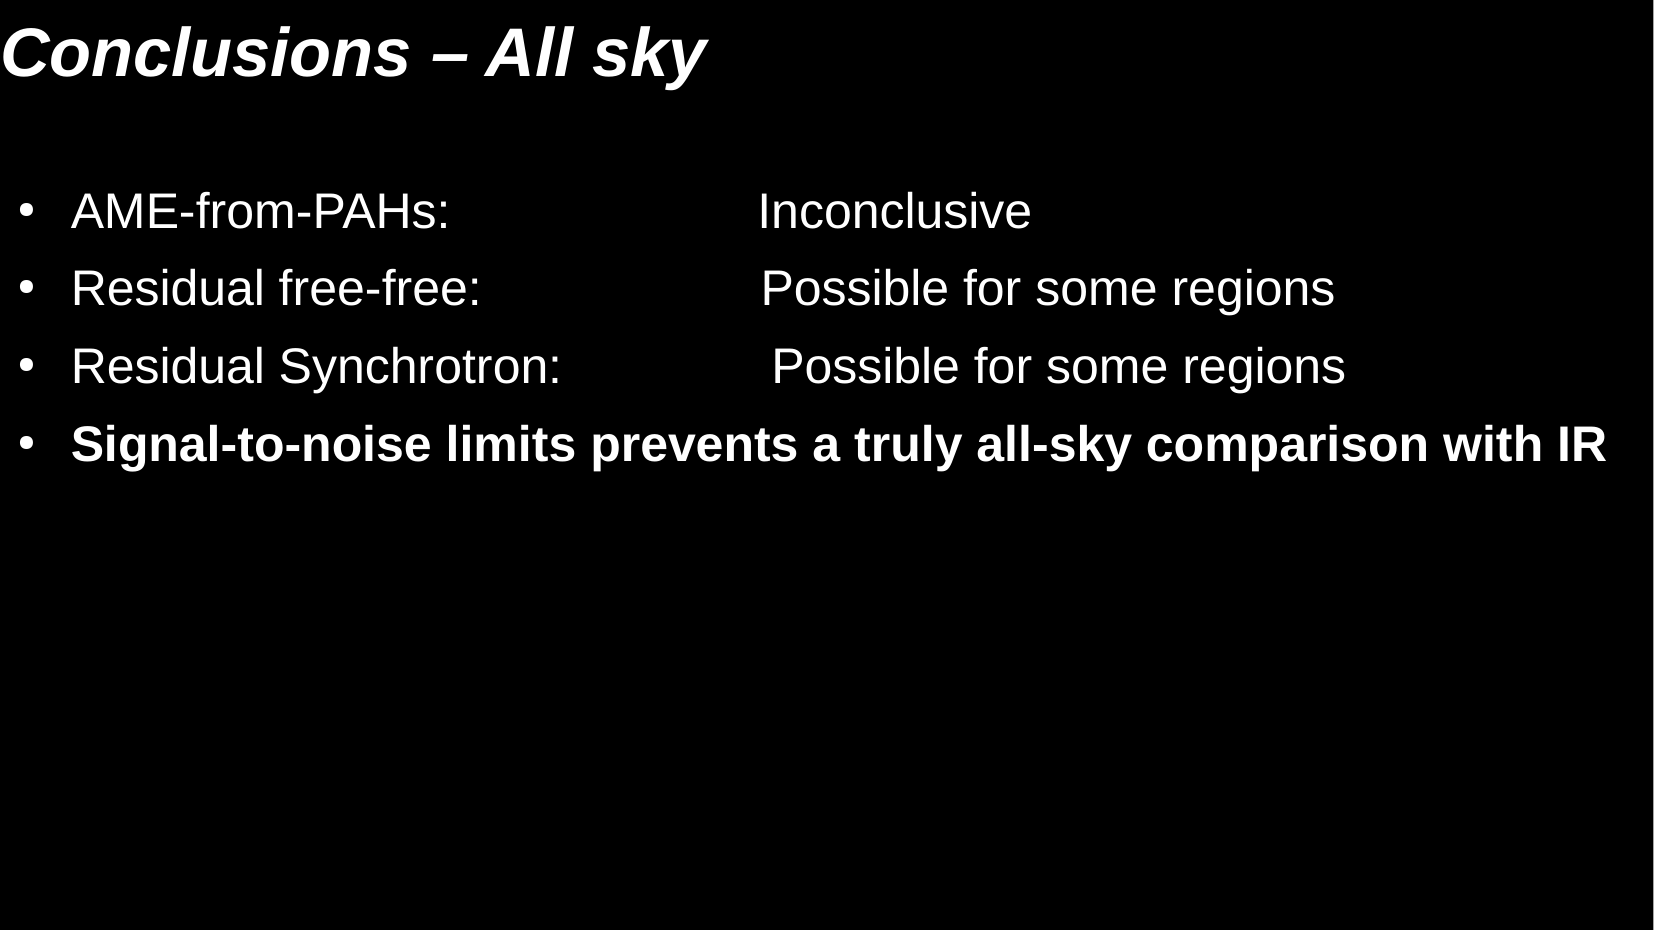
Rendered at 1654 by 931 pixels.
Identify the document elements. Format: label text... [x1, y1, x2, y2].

title Conclusions – All sky [0, 0, 1654, 105]
list AME-from-PAHs: Inconclusive Residual free-free: Possible for some regions Residual Synchrotron: Possible for some regions Signal-to-noise limits prevents a truly all-sky comparison with IR [0, 105, 1654, 931]
